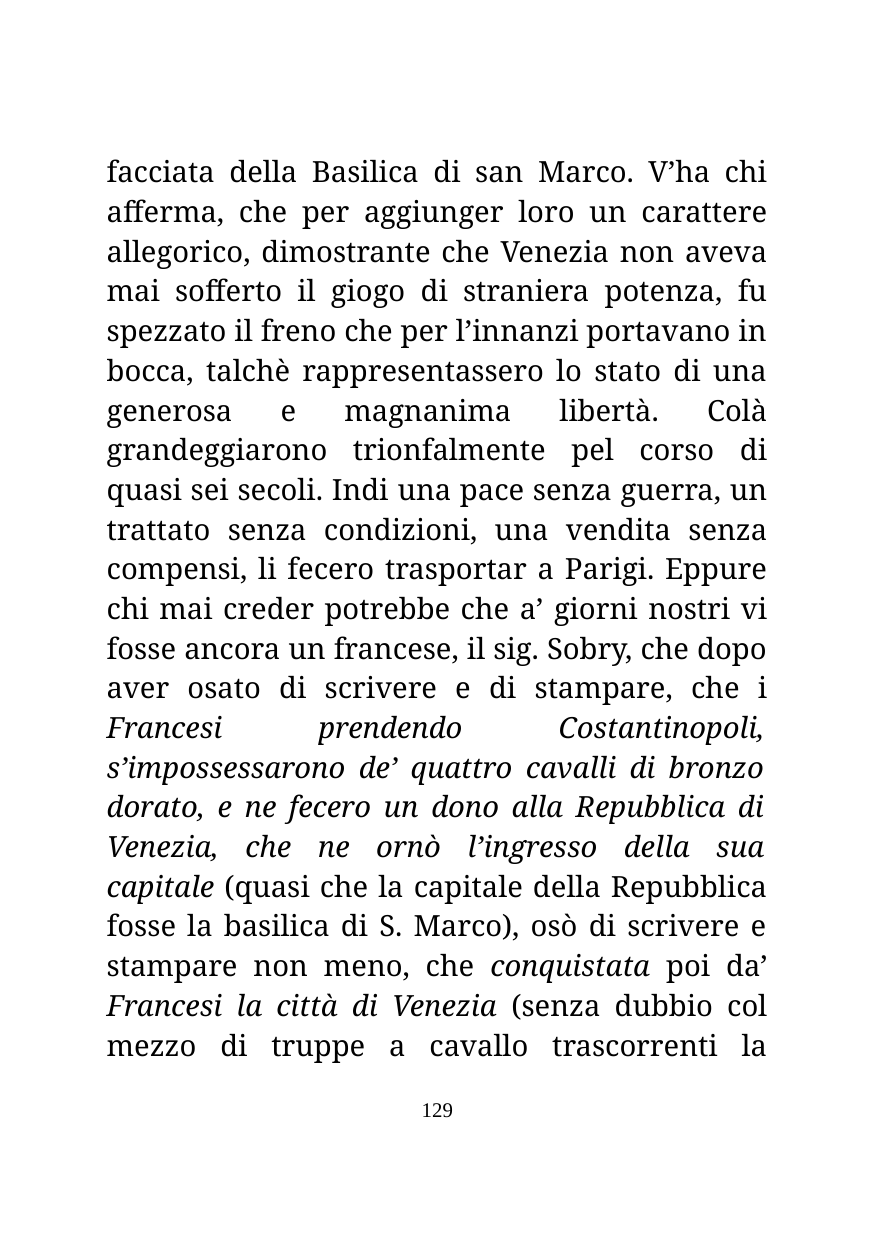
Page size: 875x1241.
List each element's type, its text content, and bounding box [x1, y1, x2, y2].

text facciata della Basilica di san Marco. V’ha chi afferma, che per aggiunger loro un carattere allegorico, dimostrante che Venezia non aveva mai sofferto il giogo di straniera potenza, fu spezzato il freno che per l’innanzi portavano in bocca, talchè rappresentassero lo stato di una generosa e magnanima libertà. Colà grandeggiarono trionfalmente pel corso di quasi sei secoli. Indi una pace senza guerra, un trattato senza condizioni, una vendita senza compensi, li fecero trasportar a Parigi. Eppure chi mai creder potrebbe che a’ giorni nostri vi fosse ancora un francese, il sig. Sobry, che dopo aver osato di scrivere e di stampare, che i Francesi prendendo Costantinopoli, s’impossessarono de’ quattro cavalli di bronzo dorato, e ne fecero un dono alla Repubblica di Venezia, che ne ornò l’ingresso della sua capitale (quasi che la capitale della Repubblica fosse la basilica di S. Marco), osò di scrivere e stampare non meno, che conquistata poi da’ Francesi la città di Venezia (senza dubbio col mezzo di truppe a cavallo trascorrenti la [106, 152, 768, 1064]
